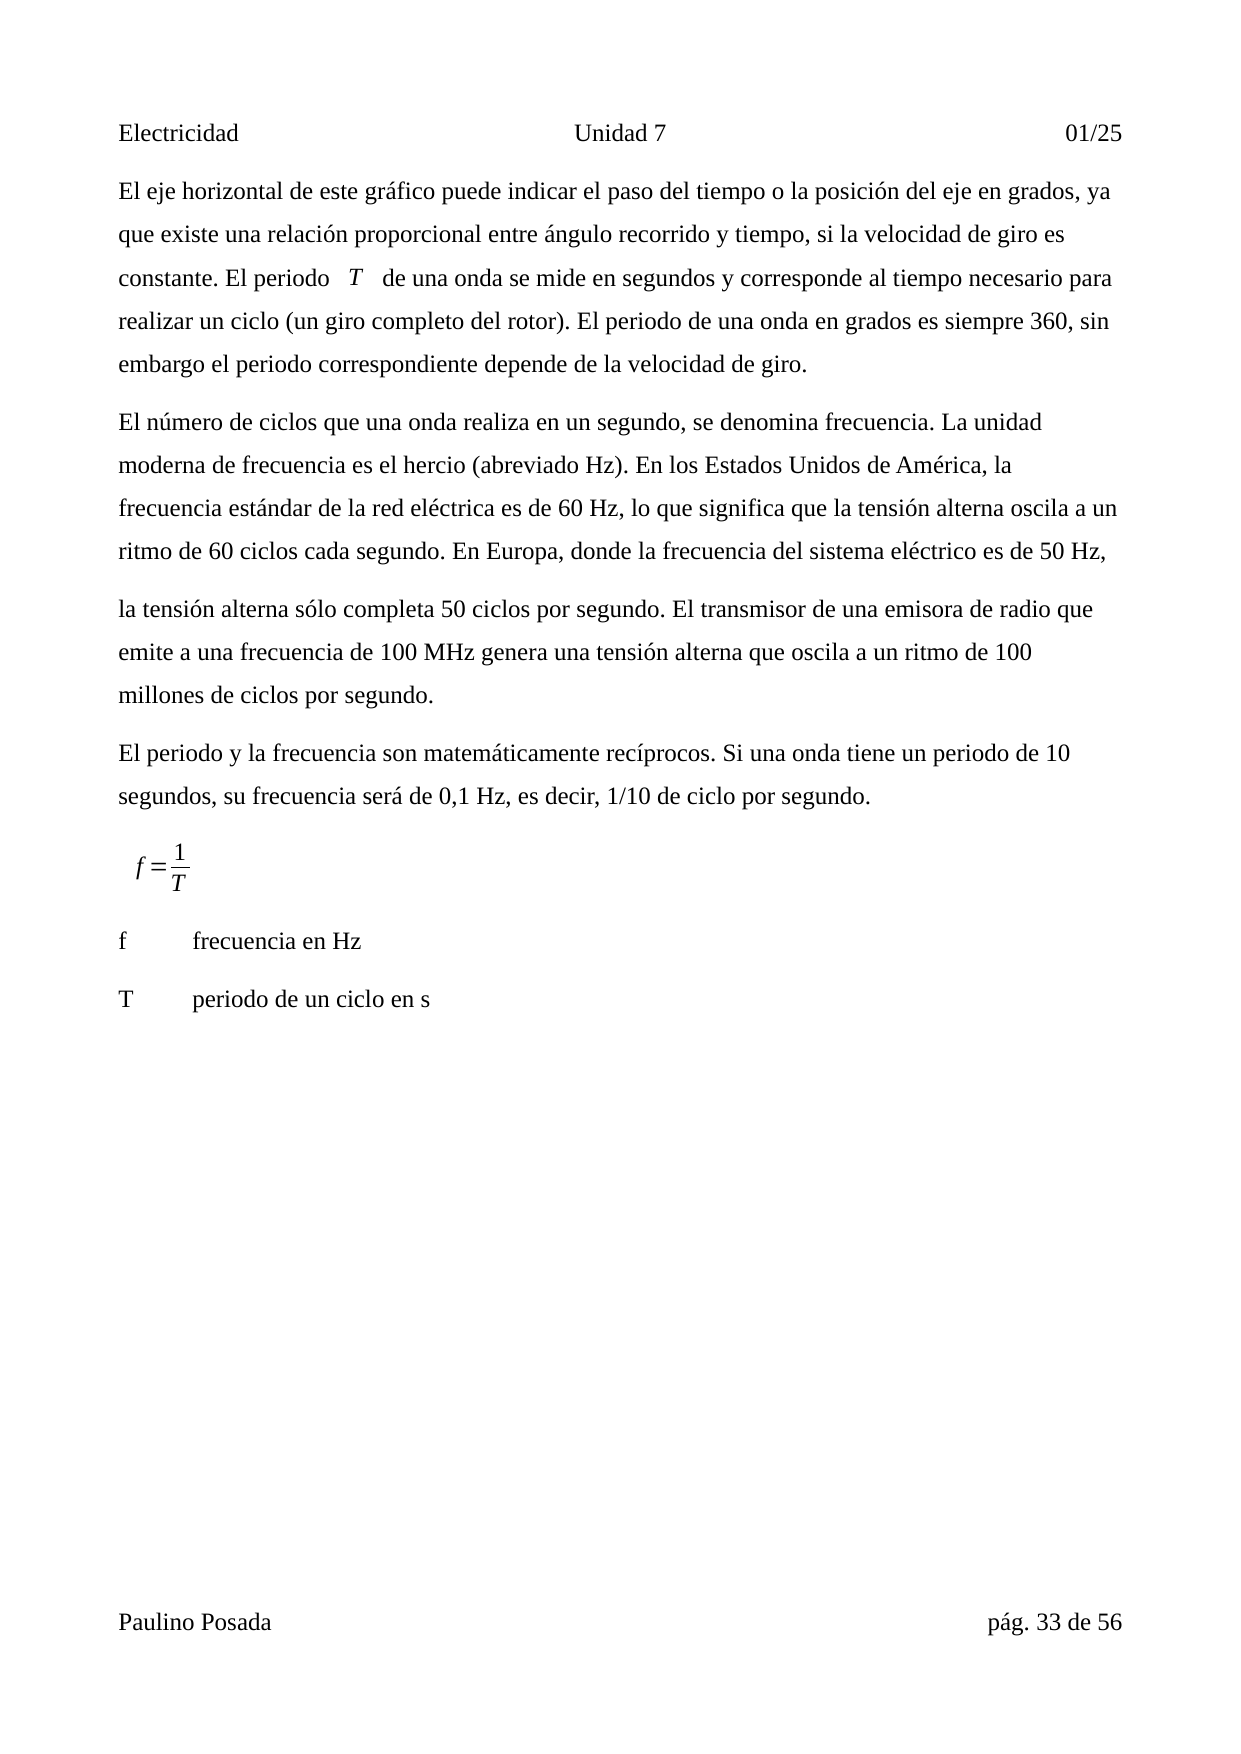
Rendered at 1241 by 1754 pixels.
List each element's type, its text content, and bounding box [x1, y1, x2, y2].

text la tensión alterna sólo completa 50 ciclos por segundo. El transmisor de una emisora de radio que emite a una frecuencia de 100 MHz genera una tensión alterna que oscila a un ritmo de 100 millones de ciclos por segundo. [118, 594, 1122, 709]
text El eje horizontal de este gráfico puede indicar el paso del tiempo o la posición del eje en grados, ya que existe una relación proporcional entre ángulo recorrido y tiempo, si la velocidad de giro es constante. El periodode una onda se mide en segundos y corresponde al tiempo necesario para realizar un ciclo (un giro completo del rotor). El periodo de una onda en grados es siempre 360, sin embargo el periodo correspondiente depende de la velocidad de giro. [118, 176, 1122, 378]
text El periodo y la frecuencia son matemáticamente recíprocos. Si una onda tiene un periodo de 10 segundos, su frecuencia será de 0,1 Hz, es decir, 1/10 de ciclo por segundo. [118, 738, 1122, 809]
text f frecuencia en Hz [118, 926, 1122, 955]
text T periodo de un ciclo en s [118, 984, 1122, 1013]
text El número de ciclos que una onda realiza en un segundo, se denomina frecuencia. La unidad moderna de frecuencia es el hercio (abreviado Hz). En los Estados Unidos de América, la frecuencia estándar de la red eléctrica es de 60 Hz, lo que significa que la tensión alterna oscila a un ritmo de 60 ciclos cada segundo. En Europa, donde la frecuencia del sistema eléctrico es de 50 Hz, [118, 407, 1122, 565]
